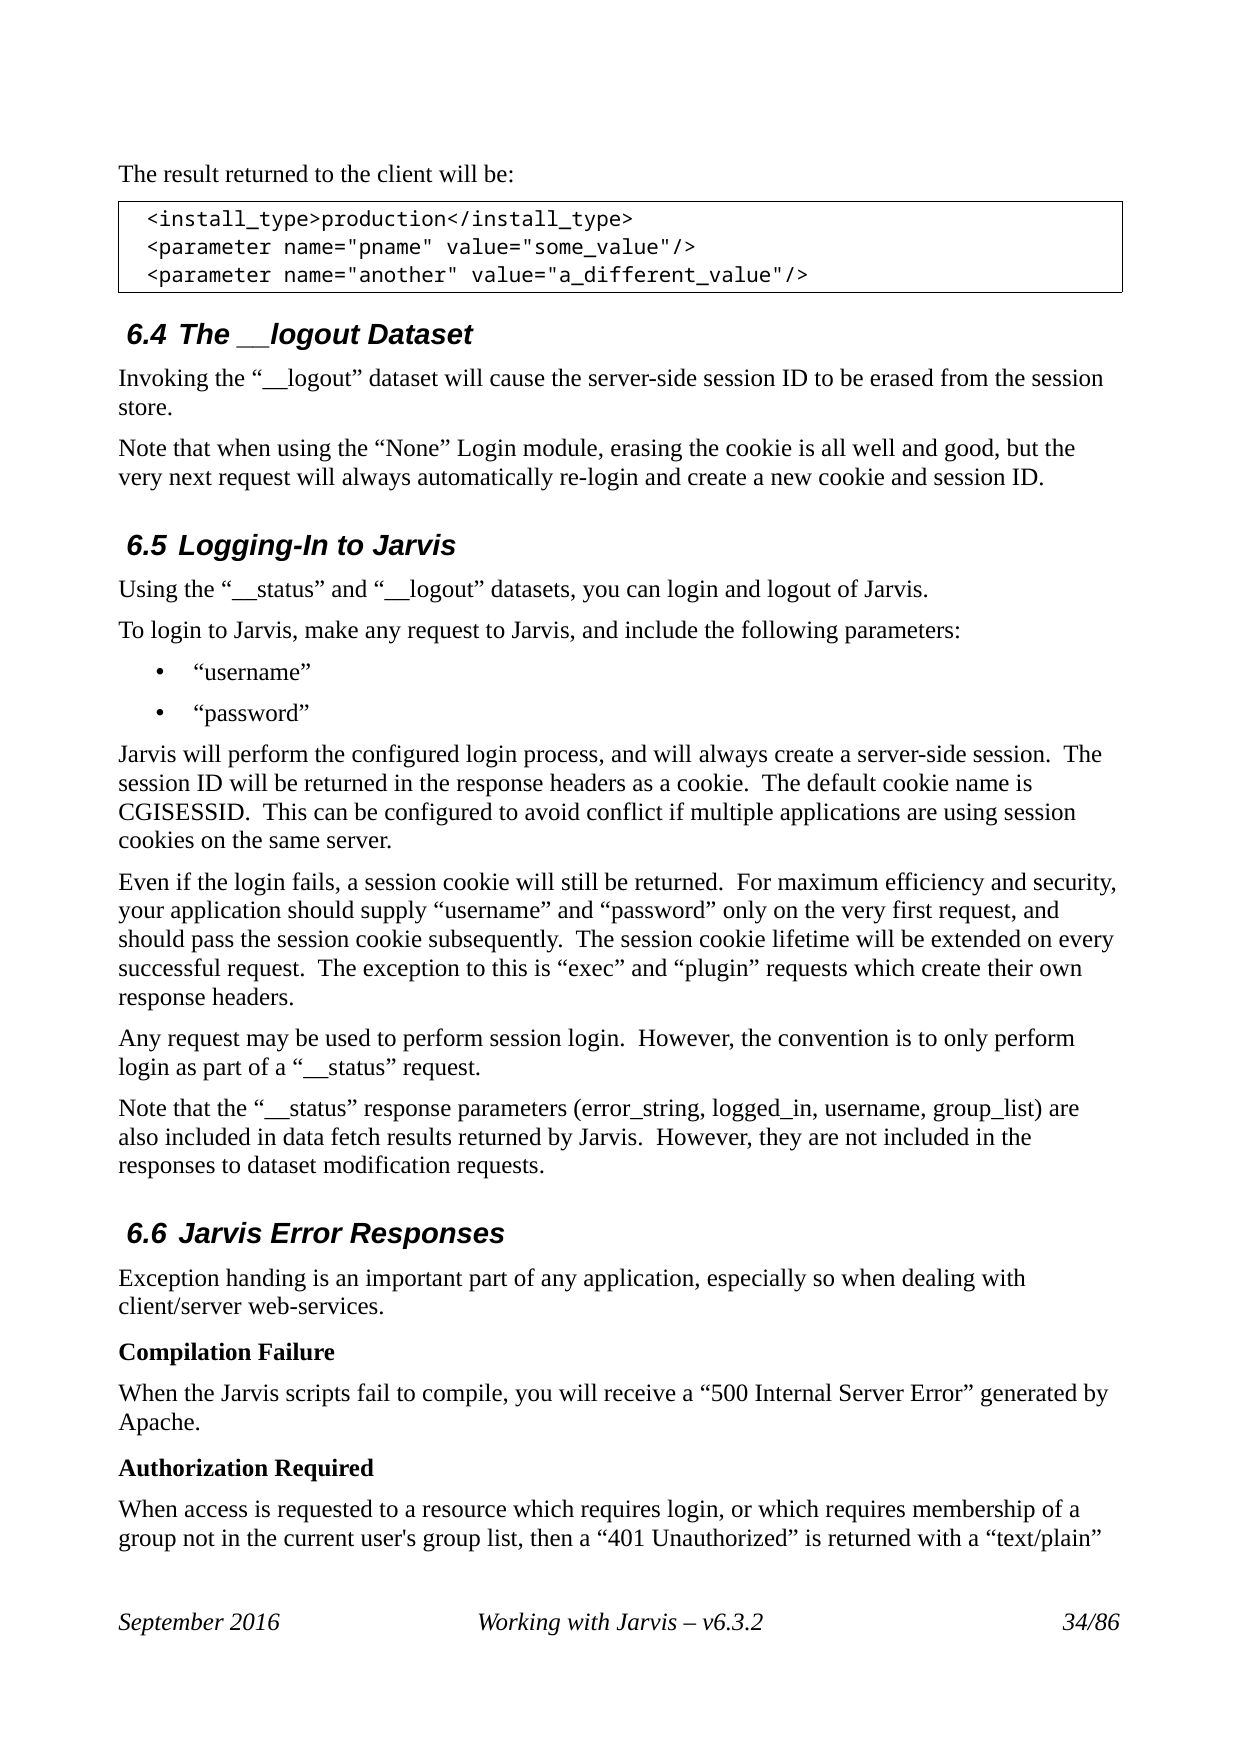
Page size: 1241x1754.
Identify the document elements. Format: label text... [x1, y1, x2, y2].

subtitle Compilation Failure [118, 1337, 1122, 1366]
subtitle Authorization Required [118, 1453, 1122, 1482]
text Exception handing is an important part of any application, especially so when dealing with client/server web-services. [118, 1263, 1122, 1320]
subtitle The __logout Dataset [118, 317, 1122, 351]
text To login to Jarvis, make any request to Jarvis, and include the following parameters: [118, 615, 1122, 644]
text Invoking the “__logout” dataset will cause the server-side session ID to be erased from the session store. [118, 363, 1122, 421]
text Note that when using the “None” Login module, erasing the cookie is all well and good, but the very next request will always automatically re-login and create a new cookie and session ID. [118, 433, 1122, 491]
text Note that the “__status” response parameters (error_string, logged_in, username, group_list) are also included in data fetch results returned by Jarvis. However, they are not included in the responses to dataset modification requests. [118, 1093, 1122, 1179]
text <parameter name="another" value="a_different_value"/> [119, 257, 1122, 292]
text Jarvis will perform the configured login process, and will always create a server-side session. The session ID will be returned in the response headers as a cookie. The default cookie name is CGISESSID. This can be configured to avoid conflict if multiple applications are using session cookies on the same server. [118, 739, 1122, 854]
text <parameter name="pname" value="some_value"/> [119, 229, 1122, 257]
subtitle Jarvis Error Responses [118, 1217, 1122, 1250]
text When access is requested to a resource which requires login, or which requires membership of a group not in the current user's group list, then a “401 Unauthorized” is returned with a “text/plain” [118, 1494, 1122, 1552]
text Even if the login fails, a session cookie will still be returned. For maximum efficiency and security, your application should supply “username” and “password” only on the very first request, and should pass the session cookie subsequently. The session cookie lifetime will be extended on every successful request. The exception to this is “exec” and “plugin” requests which create their own response headers. [118, 867, 1122, 1010]
subtitle Logging-In to Jarvis [118, 528, 1122, 562]
text Using the “__status” and “__logout” datasets, you can login and logout of Jarvis. [118, 574, 1122, 603]
list “username” [156, 657, 1122, 685]
text <install_type>production</install_type> [119, 202, 1122, 229]
text Any request may be used to perform session login. However, the convention is to only perform login as part of a “__status” request. [118, 1023, 1122, 1080]
list “password” [156, 698, 1122, 727]
text When the Jarvis scripts fail to compile, you will receive a “500 Internal Server Error” generated by Apache. [118, 1378, 1122, 1436]
text The result returned to the client will be: [118, 159, 1122, 188]
